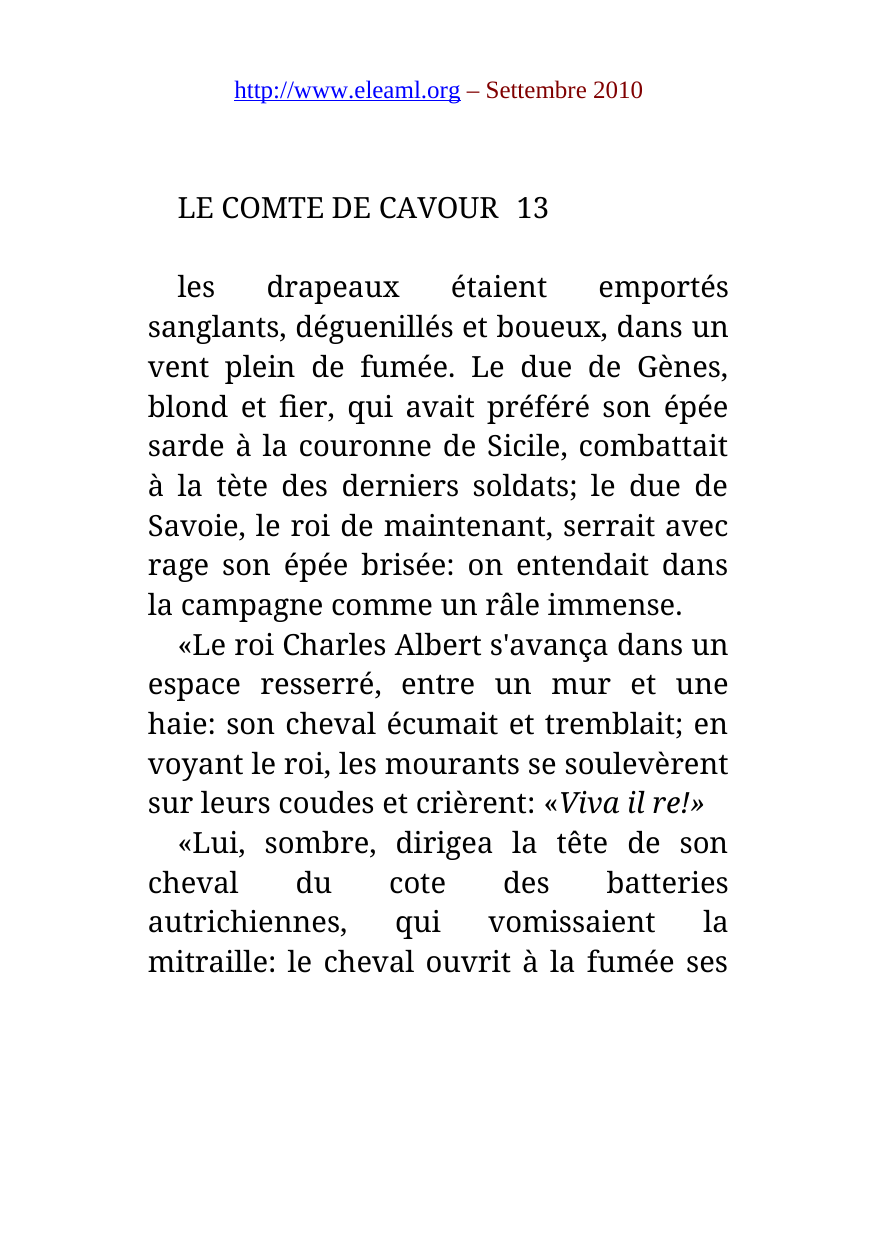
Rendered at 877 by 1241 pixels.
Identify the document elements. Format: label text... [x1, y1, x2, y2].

text «Le roi Charles Albert s'avança dans un espace resserré, entre un mur et une haie: son cheval écumait et tremblait; en voyant le roi, les mourants se soulevèrent sur leurs coudes et crièrent: «Viva il re!» [148, 624, 729, 822]
text les drapeaux étaient emportés sanglants, déguenillés et boueux, dans un vent plein de fumée. Le due de Gènes, blond et fier, qui avait préféré son épée sarde à la couronne de Sicile, combattait à la tète des derniers soldats; le due de Savoie, le roi de maintenant, serrait avec rage son épée brisée: on entendait dans la campagne comme un râle immense. [148, 267, 729, 624]
text «Lui, sombre, dirigea la tête de son cheval du cote des batteries autrichiennes, qui vomissaient la mitraille: le cheval ouvrit à la fumée ses [148, 822, 729, 981]
text LE COMTE DE CAVOUR 13 [148, 187, 729, 227]
